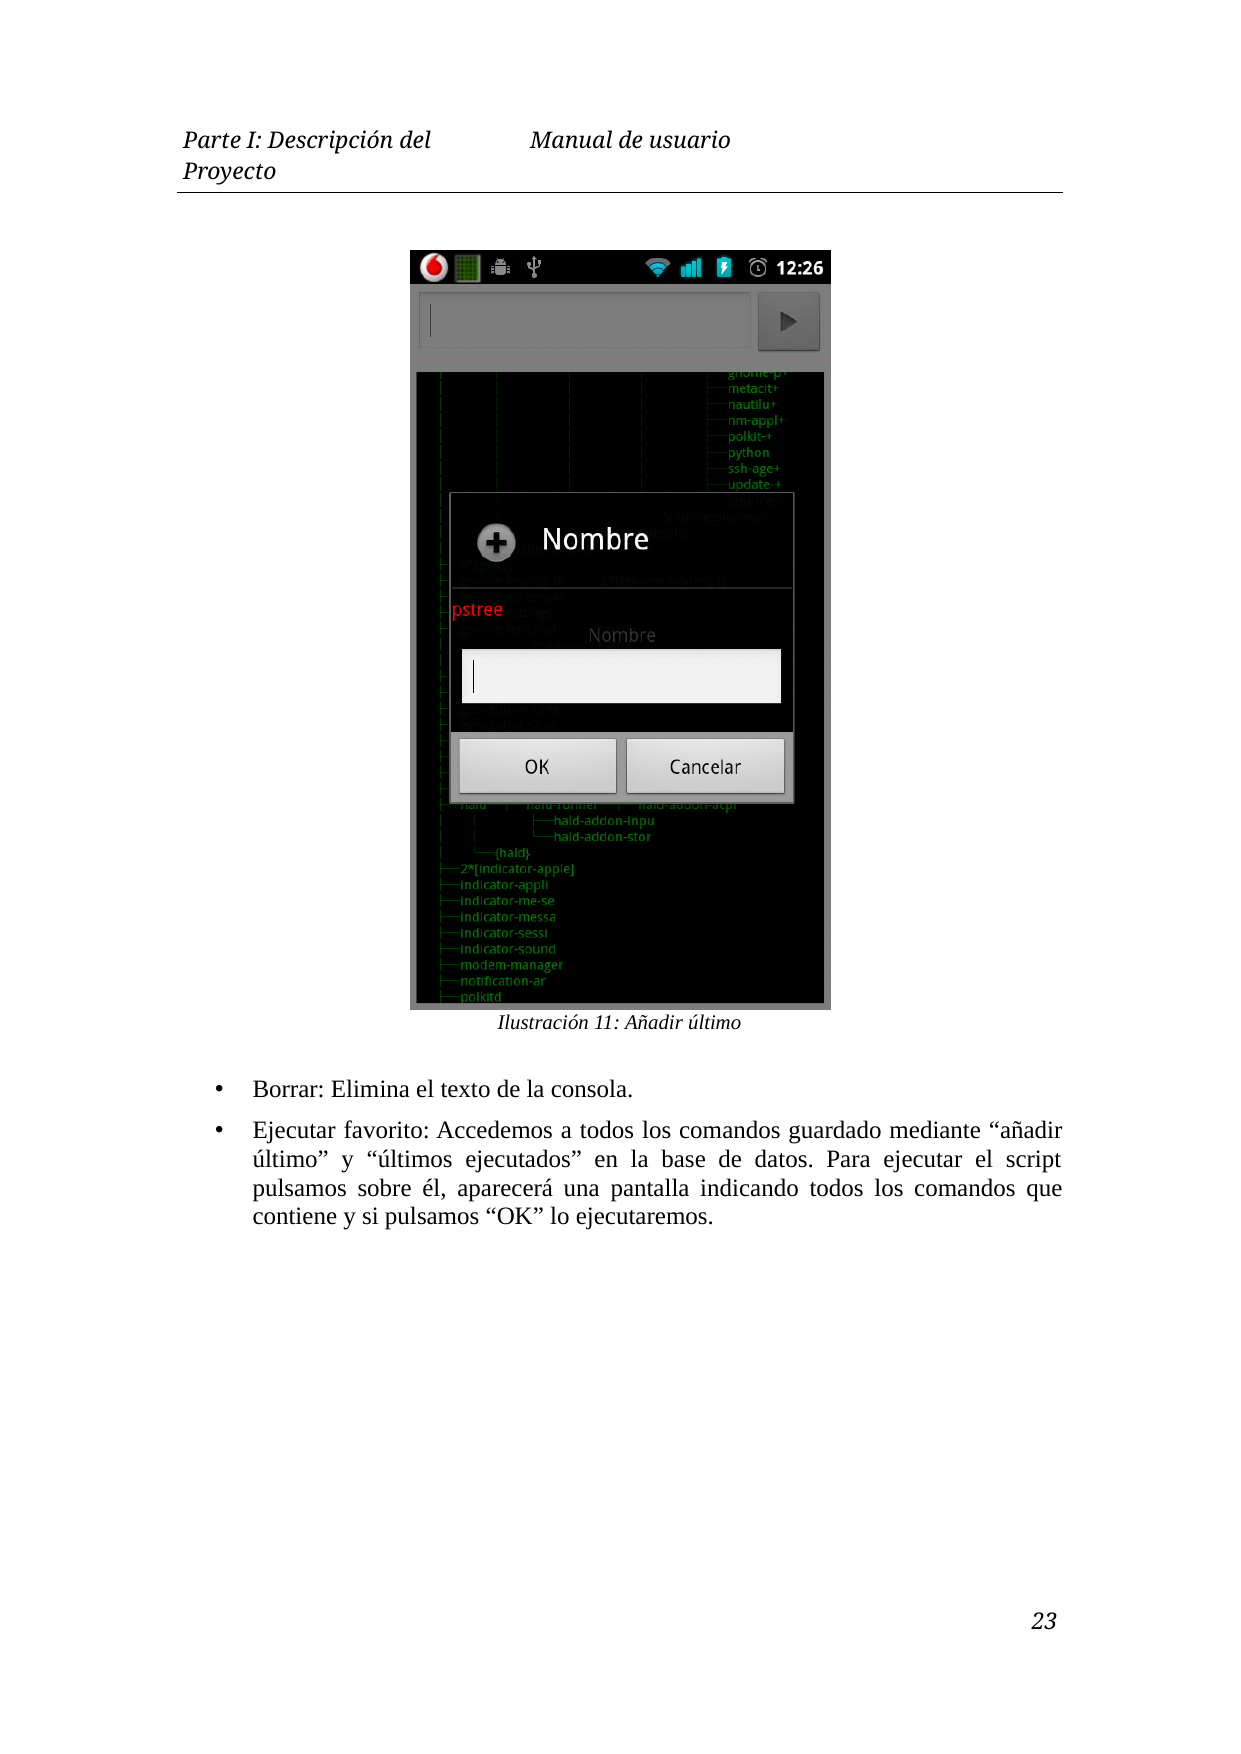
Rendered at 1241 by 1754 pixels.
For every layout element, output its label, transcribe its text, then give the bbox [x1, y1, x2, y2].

picture [410, 250, 831, 1010]
list Borrar: Elimina el texto de la consola. [215, 1074, 1063, 1103]
list Ilustración 11: Añadir último [410, 1010, 831, 1034]
list Ejecutar favorito: Accedemos a todos los comandos guardado mediante “añadir último” y “últimos ejecutados” en la base de datos. Para ejecutar el script pulsamos sobre él, aparecerá una pantalla indicando todos los comandos que contiene y si pulsamos “OK” lo ejecutaremos. [215, 1115, 1063, 1230]
